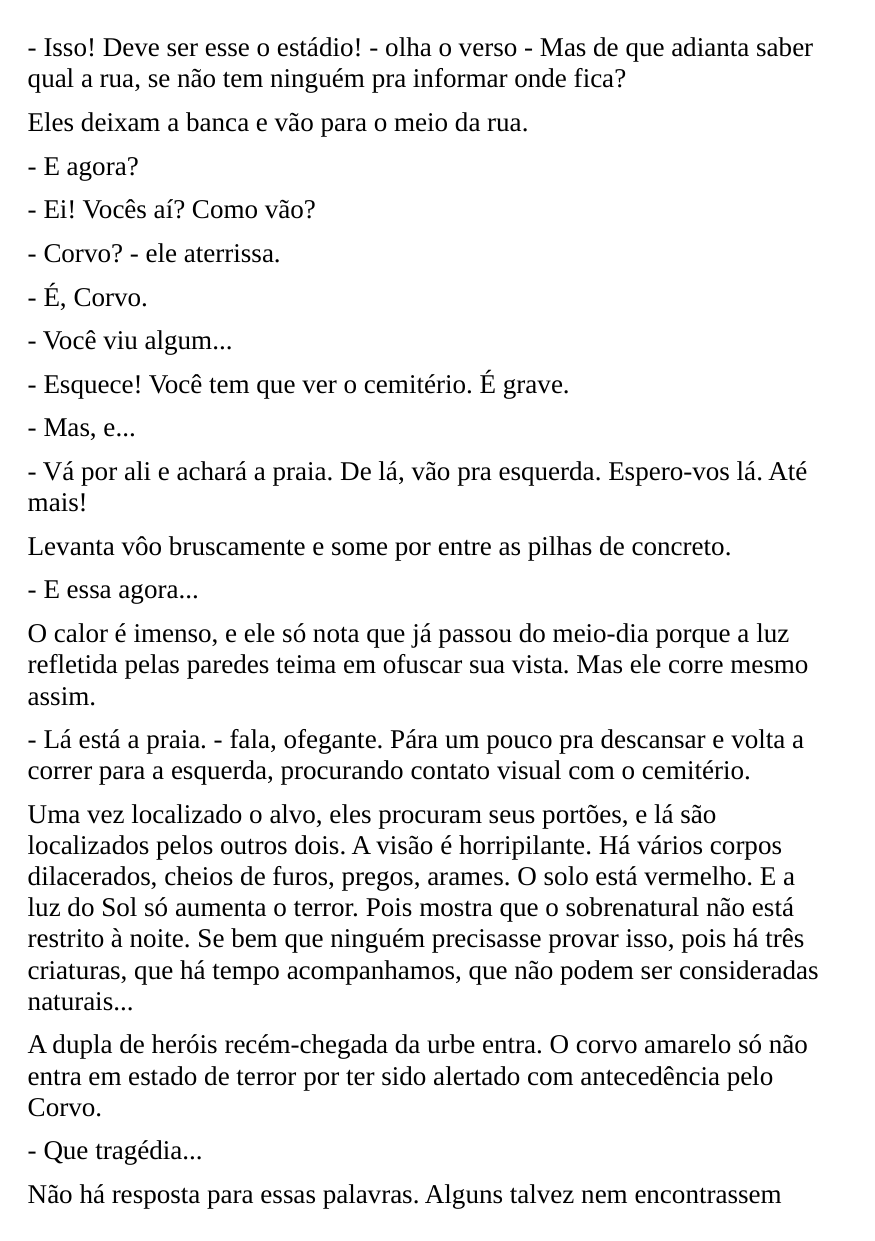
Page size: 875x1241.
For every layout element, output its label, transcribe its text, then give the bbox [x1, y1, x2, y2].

text - É, Corvo. [27, 281, 832, 312]
text A dupla de heróis recém-chegada da urbe entra. O corvo amarelo só não entra em estado de terror por ter sido alertado com antecedência pelo Corvo. [27, 1028, 832, 1122]
text - E essa agora... [27, 574, 832, 605]
text Uma vez localizado o alvo, eles procuram seus portões, e lá são localizados pelos outros dois. A visão é horripilante. Há vários corpos dilacerados, cheios de furos, pregos, arames. O solo está vermelho. E a luz do Sol só aumenta o terror. Pois mostra que o sobrenatural não está restrito à noite. Se bem que ninguém precisasse provar isso, pois há três criaturas, que há tempo acompanhamos, que não podem ser consideradas naturais... [27, 798, 832, 1016]
text - Que tragédia... [27, 1134, 832, 1166]
text - Ei! Vocês aí? Como vão? [27, 193, 832, 224]
text - Isso! Deve ser esse o estádio! - olha o verso - Mas de que adianta saber qual a rua, se não tem ninguém pra informar onde fica? [27, 31, 832, 93]
text - Esquece! Você tem que ver o cemitério. É grave. [27, 368, 832, 399]
text - Vá por ali e achará a praia. De lá, vão pra esquerda. Espero-vos lá. Até mais! [27, 455, 832, 517]
text Levanta vôo bruscamente e some por entre as pilhas de concreto. [27, 530, 832, 561]
text Não há resposta para essas palavras. Alguns talvez nem encontrassem [27, 1178, 832, 1209]
text - Lá está a praia. - fala, ofegante. Pára um pouco pra descansar e volta a correr para a esquerda, procurando contato visual com o cemitério. [27, 723, 832, 786]
text - Mas, e... [27, 412, 832, 443]
text Eles deixam a banca e vão para o meio da rua. [27, 106, 832, 137]
text - Corvo? - ele aterrissa. [27, 237, 832, 268]
text - E agora? [27, 150, 832, 181]
text - Você viu algum... [27, 324, 832, 355]
text O calor é imenso, e ele só nota que já passou do meio-dia porque a luz refletida pelas paredes teima em ofuscar sua vista. Mas ele corre mesmo assim. [27, 617, 832, 711]
